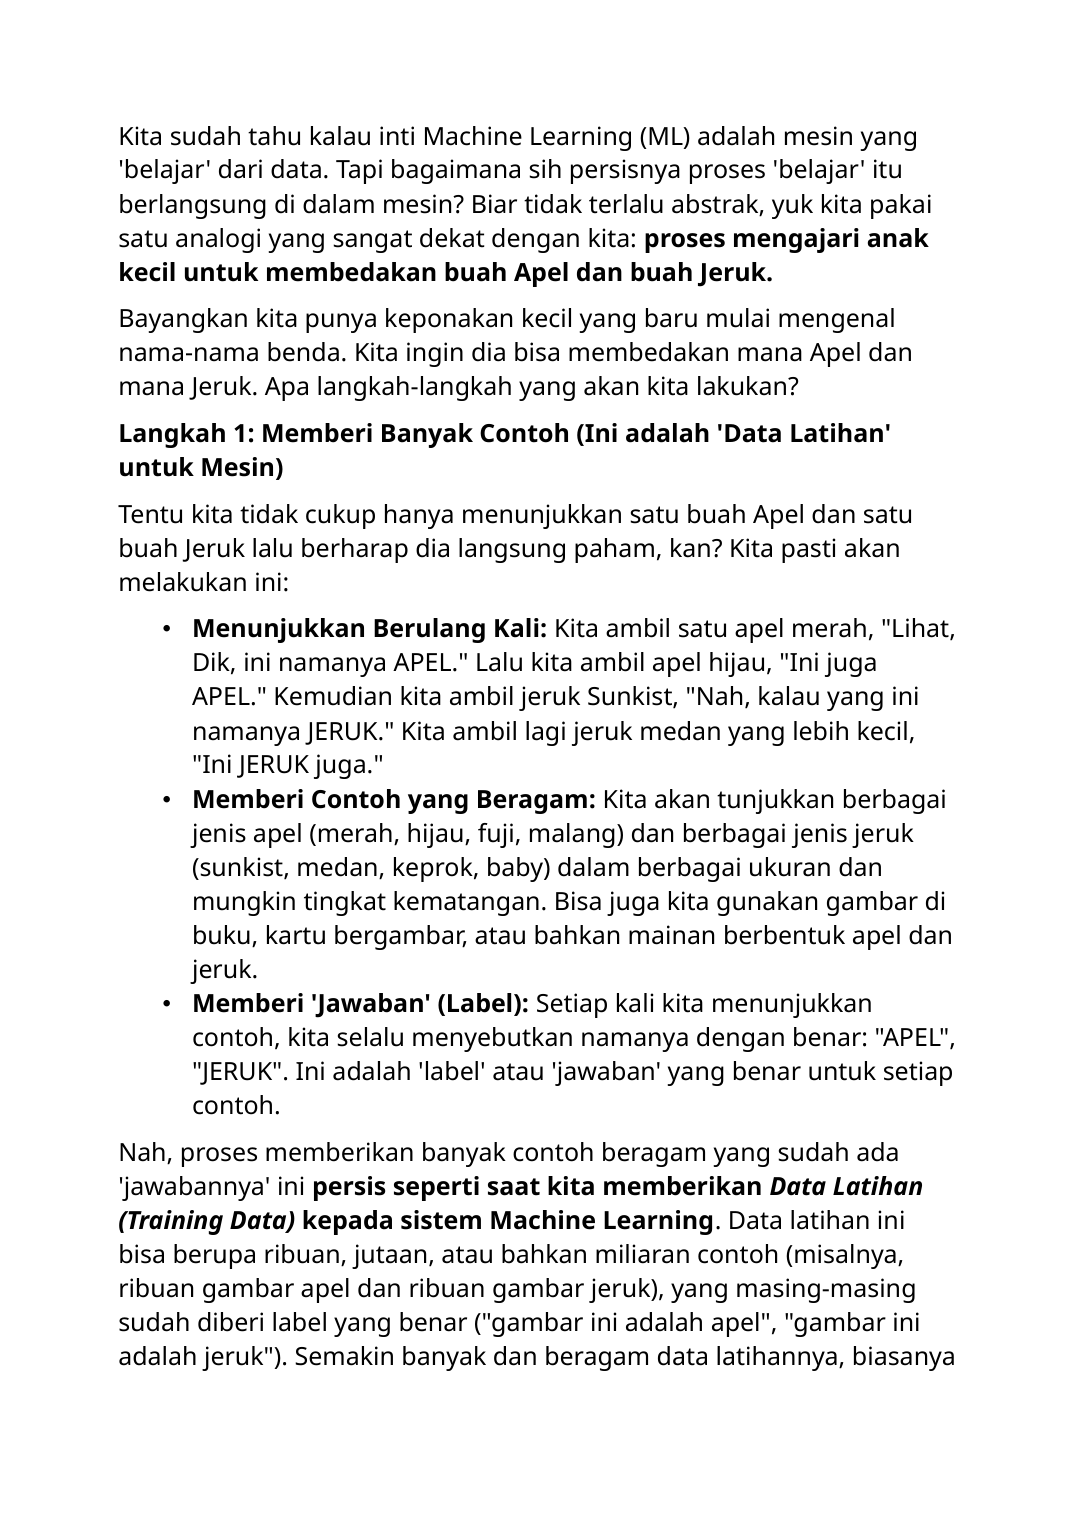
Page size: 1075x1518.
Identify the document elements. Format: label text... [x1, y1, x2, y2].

list Menunjukkan Berulang Kali: Kita ambil satu apel merah, "Lihat, Dik, ini namanya APEL." Lalu kita ambil apel hijau, "Ini juga APEL." Kemudian kita ambil jeruk Sunkist, "Nah, kalau yang ini namanya JERUK." Kita ambil lagi jeruk medan yang lebih kecil, "Ini JERUK juga." [162, 611, 957, 781]
list Memberi Contoh yang Beragam: Kita akan tunjukkan berbagai jenis apel (merah, hijau, fuji, malang) dan berbagai jenis jeruk (sunkist, medan, keprok, baby) dalam berbagai ukuran dan mungkin tingkat kematangan. Bisa juga kita gunakan gambar di buku, kartu bergambar, atau bahkan mainan berbentuk apel dan jeruk. [162, 781, 957, 986]
text Bayangkan kita punya keponakan kecil yang baru mulai mengenal nama-nama benda. Kita ingin dia bisa membedakan mana Apel dan mana Jeruk. Apa langkah-langkah yang akan kita lakukan? [118, 301, 957, 403]
text Tentu kita tidak cukup hanya menunjukkan satu buah Apel dan satu buah Jeruk lalu berharap dia langsung paham, kan? Kita pasti akan melakukan ini: [118, 496, 957, 598]
text Langkah 1: Memberi Banyak Contoh (Ini adalah 'Data Latihan' untuk Mesin) [118, 416, 957, 484]
list Memberi 'Jawaban' (Label): Setiap kali kita menunjukkan contoh, kita selalu menyebutkan namanya dengan benar: "APEL", "JERUK". Ini adalah 'label' atau 'jawaban' yang benar untuk setiap contoh. [162, 986, 957, 1122]
text Kita sudah tahu kalau inti Machine Learning (ML) adalah mesin yang 'belajar' dari data. Tapi bagaimana sih persisnya proses 'belajar' itu berlangsung di dalam mesin? Biar tidak terlalu abstrak, yuk kita pakai satu analogi yang sangat dekat dengan kita: proses mengajari anak kecil untuk membedakan buah Apel dan buah Jeruk. [118, 118, 957, 288]
text Nah, proses memberikan banyak contoh beragam yang sudah ada 'jawabannya' ini persis seperti saat kita memberikan Data Latihan (Training Data) kepada sistem Machine Learning. Data latihan ini bisa berupa ribuan, jutaan, atau bahkan miliaran contoh (misalnya, ribuan gambar apel dan ribuan gambar jeruk), yang masing-masing sudah diberi label yang benar ("gambar ini adalah apel", "gambar ini adalah jeruk"). Semakin banyak dan beragam data latihannya, biasanya [118, 1134, 957, 1373]
